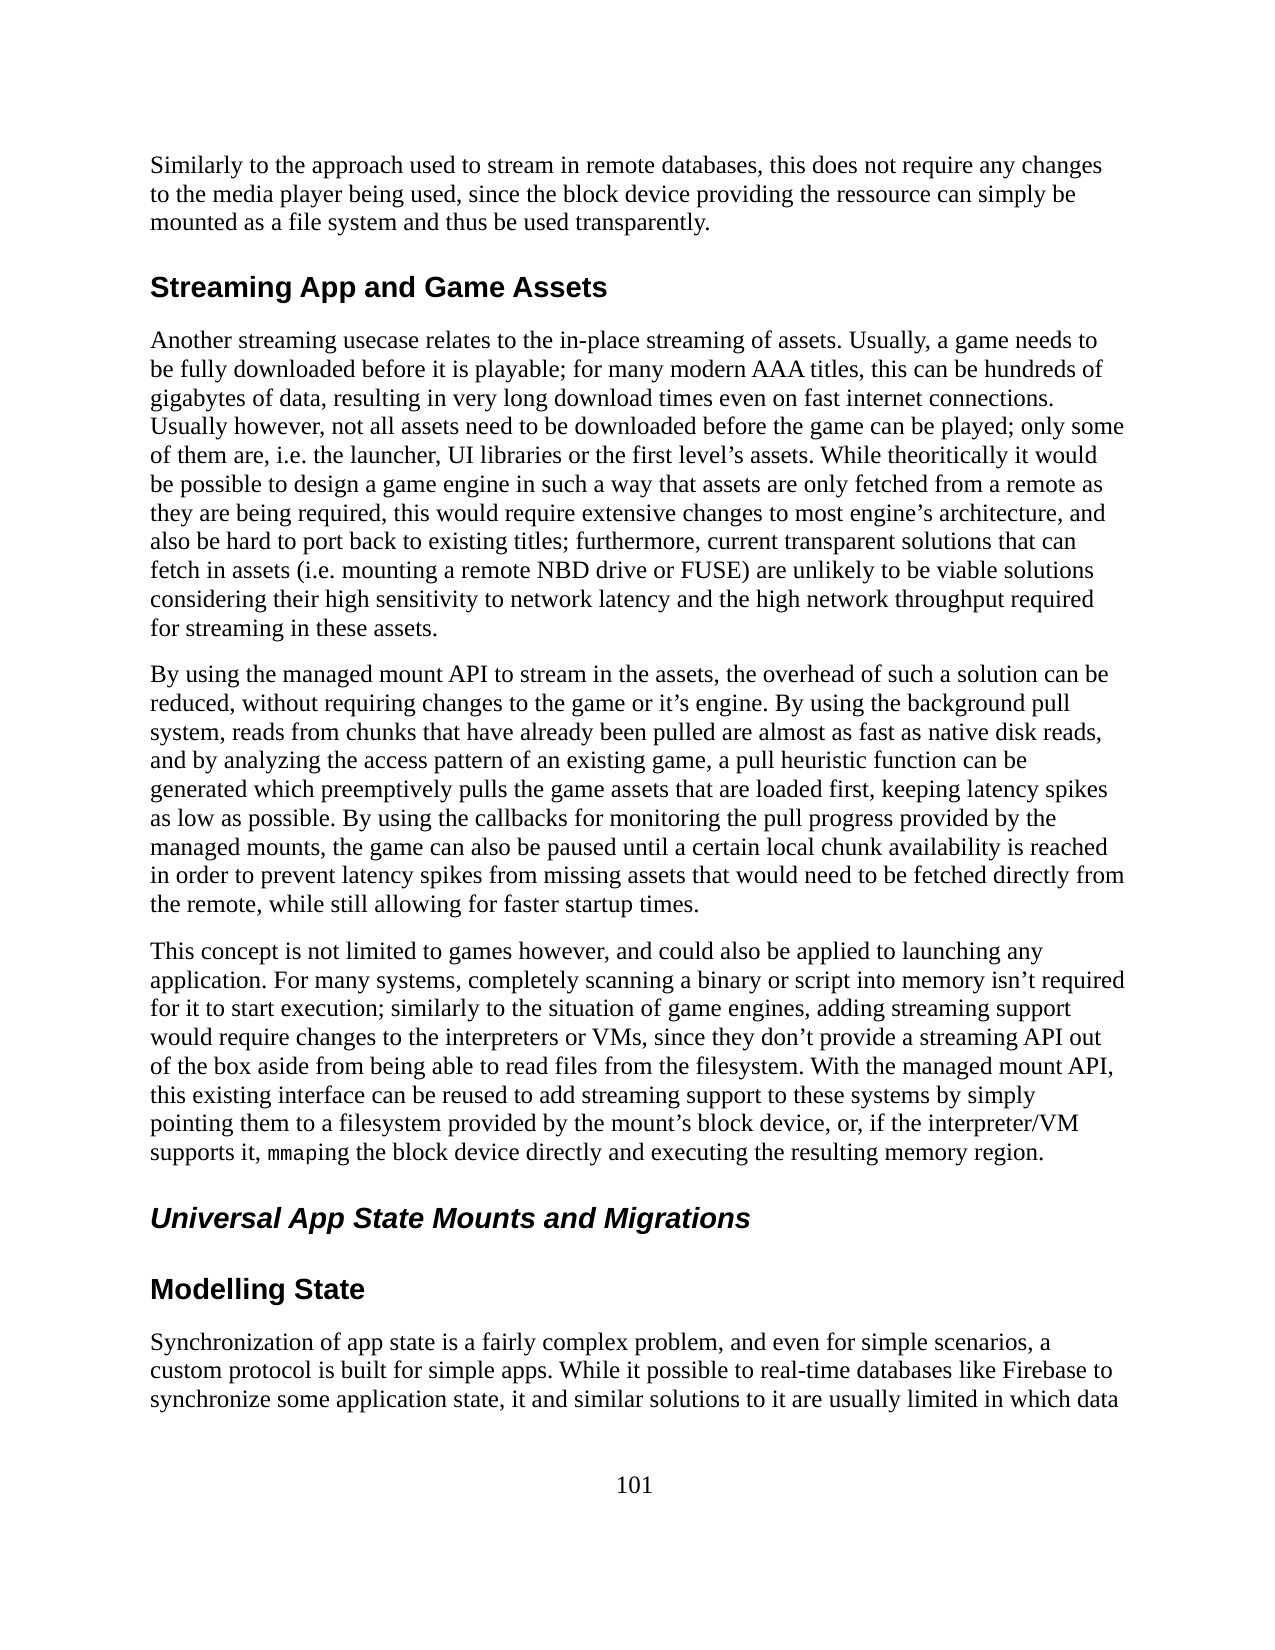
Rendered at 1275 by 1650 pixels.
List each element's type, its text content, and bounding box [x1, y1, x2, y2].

text Synchronization of app state is a fairly complex problem, and even for simple scenarios, a custom protocol is built for simple apps. While it possible to real-time databases like Firebase to synchronize some application state, it and similar solutions to it are usually limited in which data [150, 1327, 1125, 1413]
text By using the managed mount API to stream in the assets, the overhead of such a solution can be reduced, without requiring changes to the game or it’s engine. By using the background pull system, reads from chunks that have already been pulled are almost as fast as native disk reads, and by analyzing the access pattern of an existing game, a pull heuristic function can be generated which preemptively pulls the game assets that are loaded first, keeping latency spikes as low as possible. By using the callbacks for monitoring the pull progress provided by the managed mounts, the game can also be paused until a certain local chunk availability is reached in order to prevent latency spikes from missing assets that would need to be fetched directly from the remote, while still allowing for faster startup times. [150, 659, 1125, 918]
subtitle Modelling State [150, 1272, 1125, 1305]
text Another streaming usecase relates to the in-place streaming of assets. Usually, a game needs to be fully downloaded before it is playable; for many modern AAA titles, this can be hundreds of gigabytes of data, resulting in very long download times even on fast internet connections. Usually however, not all assets need to be downloaded before the game can be played; only some of them are, i.e. the launcher, UI libraries or the first level’s assets. While theoritically it would be possible to design a game engine in such a way that assets are only fetched from a remote as they are being required, this would require extensive changes to most engine’s architecture, and also be hard to port back to existing titles; furthermore, current transparent solutions that can fetch in assets (i.e. mounting a remote NBD drive or FUSE) are unlikely to be viable solutions considering their high sensitivity to network latency and the high network throughput required for streaming in these assets. [150, 325, 1125, 641]
subtitle Universal App State Mounts and Migrations [150, 1201, 1125, 1234]
text This concept is not limited to games however, and could also be applied to launching any application. For many systems, completely scanning a binary or script into memory isn’t required for it to start execution; similarly to the situation of game engines, adding streaming support would require changes to the interpreters or VMs, since they don’t provide a streaming API out of the box aside from being able to read files from the filesystem. With the managed mount API, this existing interface can be reused to add streaming support to these systems by simply pointing them to a filesystem provided by the mount’s block device, or, if the interpreter/VM supports it, mmaping the block device directly and executing the resulting memory region. [150, 936, 1125, 1167]
text Similarly to the approach used to stream in remote databases, this does not require any changes to the media player being used, since the block device providing the ressource can simply be mounted as a file system and thus be used transparently. [150, 150, 1125, 236]
subtitle Streaming App and Game Assets [150, 270, 1125, 304]
